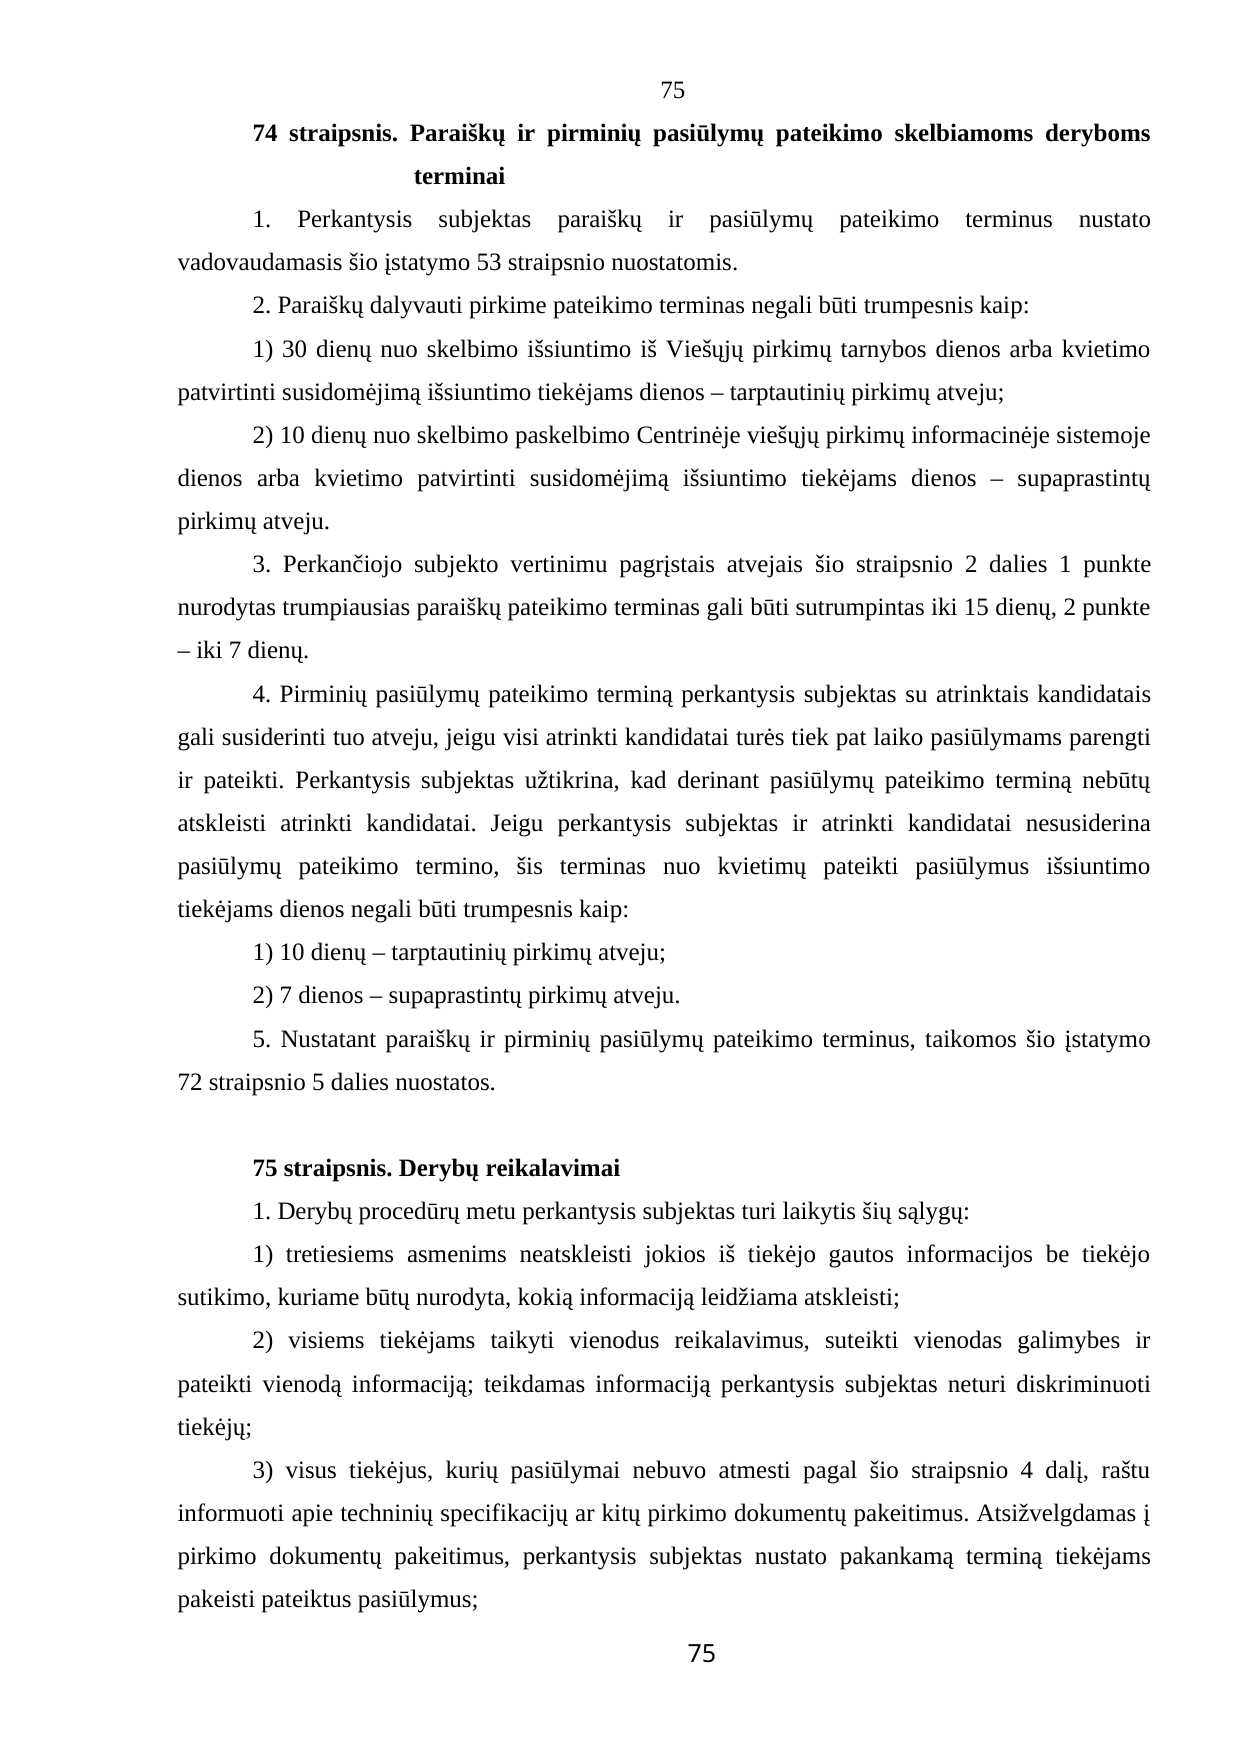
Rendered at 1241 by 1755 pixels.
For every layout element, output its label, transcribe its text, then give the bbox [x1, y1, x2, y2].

subtitle 74 straipsnis. Paraiškų ir pirminių pasiūlymų pateikimo skelbiamoms deryboms terminai [252, 118, 1152, 190]
text 1) 30 dienų nuo skelbimo išsiuntimo iš Viešųjų pirkimų tarnybos dienos arba kvietimo patvirtinti susidomėjimą išsiuntimo tiekėjams dienos – tarptautinių pirkimų atveju; [177, 334, 1152, 406]
subtitle 1) tretiesiems asmenims neatskleisti jokios iš tiekėjo gautos informacijos be tiekėjo sutikimo, kuriame būtų nurodyta, kokią informaciją leidžiama atskleisti; [177, 1239, 1152, 1311]
text 75 straipsnis. Derybų reikalavimai [177, 1153, 1152, 1182]
text 4. Pirminių pasiūlymų pateikimo terminą perkantysis subjektas su atrinktais kandidatais gali susiderinti tuo atveju, jeigu visi atrinkti kandidatai turės tiek pat laiko pasiūlymams parengti ir pateikti. Perkantysis subjektas užtikrina, kad derinant pasiūlymų pateikimo terminą nebūtų atskleisti atrinkti kandidatai. Jeigu perkantysis subjektas ir atrinkti kandidatai nesusiderina pasiūlymų pateikimo termino, šis terminas nuo kvietimų pateikti pasiūlymus išsiuntimo tiekėjams dienos negali būti trumpesnis kaip: [177, 679, 1152, 923]
text 1) 10 dienų – tarptautinių pirkimų atveju; [177, 937, 1152, 966]
text 3. Perkančiojo subjekto vertinimu pagrįstais atvejais šio straipsnio 2 dalies 1 punkte nurodytas trumpiausias paraiškų pateikimo terminas gali būti sutrumpintas iki 15 dienų, 2 punkte – iki 7 dienų. [177, 549, 1152, 664]
subtitle 1. Derybų procedūrų metu perkantysis subjektas turi laikytis šių sąlygų: [177, 1196, 1152, 1225]
text 2) 7 dienos – supaprastintų pirkimų atveju. [177, 981, 1152, 1009]
text 2) 10 dienų nuo skelbimo paskelbimo Centrinėje viešųjų pirkimų informacinėje sistemoje dienos arba kvietimo patvirtinti susidomėjimą išsiuntimo tiekėjams dienos – supaprastintų pirkimų atveju. [177, 420, 1152, 535]
text 5. Nustatant paraiškų ir pirminių pasiūlymų pateikimo terminus, taikomos šio įstatymo 72 straipsnio 5 dalies nuostatos. [177, 1024, 1152, 1096]
text 2. Paraiškų dalyvauti pirkime pateikimo terminas negali būti trumpesnis kaip: [177, 291, 1152, 319]
subtitle 2) visiems tiekėjams taikyti vienodus reikalavimus, suteikti vienodas galimybes ir pateikti vienodą informaciją; teikdamas informaciją perkantysis subjektas neturi diskriminuoti tiekėjų; [177, 1326, 1152, 1441]
subtitle 3) visus tiekėjus, kurių pasiūlymai nebuvo atmesti pagal šio straipsnio 4 dalį, raštu informuoti apie techninių specifikacijų ar kitų pirkimo dokumentų pakeitimus. Atsižvelgdamas į pirkimo dokumentų pakeitimus, perkantysis subjektas nustato pakankamą terminą tiekėjams pakeisti pateiktus pasiūlymus; [177, 1455, 1152, 1613]
text 1. Perkantysis subjektas paraiškų ir pasiūlymų pateikimo terminus nustato vadovaudamasis šio įstatymo 53 straipsnio nuostatomis. [177, 204, 1152, 276]
